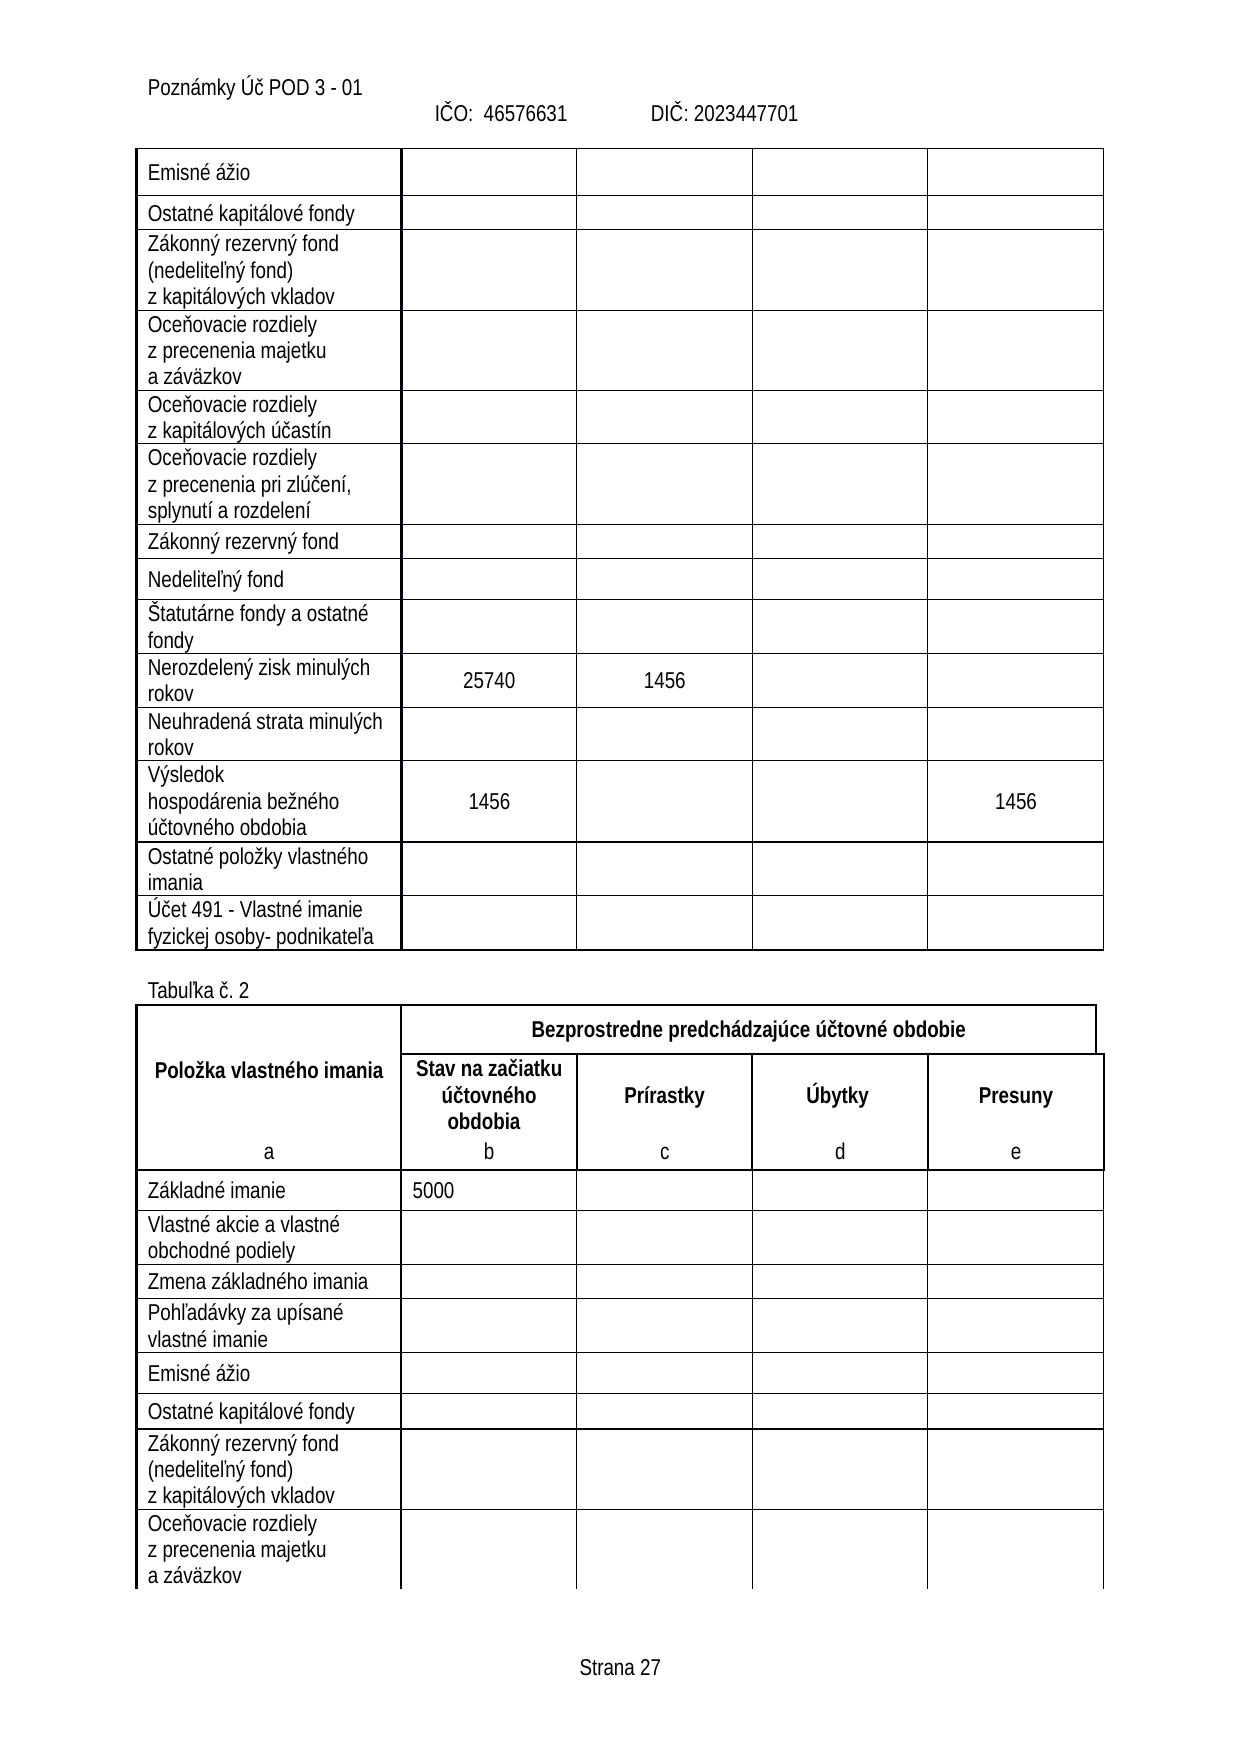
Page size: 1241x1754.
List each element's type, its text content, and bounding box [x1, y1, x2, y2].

table_cell [928, 391, 1103, 443]
table_cell [928, 559, 1103, 599]
table_cell [577, 1299, 752, 1352]
table_cell [928, 149, 1103, 195]
text Tabuľka č. 2 [148, 977, 1092, 1004]
table_cell [577, 391, 752, 443]
table_cell [753, 230, 927, 309]
table_cell [577, 1211, 752, 1264]
table_cell [753, 196, 927, 229]
table_cell [928, 896, 1103, 949]
table_cell [753, 654, 927, 707]
table_cell [928, 708, 1103, 760]
table_cell [577, 559, 752, 599]
table_cell [928, 600, 1103, 653]
table_cell Oceňovacie rozdiely z precenenia majetku a záväzkov [138, 311, 400, 389]
table_cell [577, 525, 752, 558]
table_cell Úbytky [753, 1055, 927, 1134]
table_cell [753, 311, 927, 389]
table_cell [928, 444, 1103, 523]
table_cell [402, 1265, 576, 1298]
table_cell Emisné ážio [138, 149, 400, 195]
table_cell Oceňovacie rozdiely z precenenia pri zlúčení, splynutí a rozdelení [138, 444, 400, 523]
table_cell [753, 843, 927, 895]
table_cell Oceňovacie rozdiely z precenenia majetku a záväzkov [138, 1510, 400, 1589]
table_cell e [929, 1134, 1103, 1169]
table_cell d [753, 1134, 927, 1169]
table_cell [403, 230, 576, 309]
table_cell [577, 230, 752, 309]
table_cell [753, 1394, 927, 1428]
table_cell [928, 1171, 1103, 1210]
table_cell [753, 1430, 927, 1509]
table_cell [753, 559, 927, 599]
table_cell [577, 843, 752, 895]
table_header Položka vlastného imania [138, 1006, 400, 1134]
table_cell [403, 708, 576, 760]
table_cell [577, 761, 752, 841]
table_cell Vlastné akcie a vlastné obchodné podiely [138, 1211, 400, 1264]
table_cell [577, 311, 752, 389]
table_cell Zákonný rezervný fond (nedeliteľný fond) z kapitálových vkladov [138, 1430, 400, 1509]
table_cell [928, 1265, 1103, 1298]
table_cell Účet 491 - Vlastné imanie fyzickej osoby- podnikateľa [138, 896, 400, 949]
table_cell [403, 525, 576, 558]
table_cell [753, 1265, 927, 1298]
table_cell Nerozdelený zisk minulých rokov [138, 654, 400, 707]
table_cell [403, 600, 576, 653]
table_cell [402, 1430, 576, 1509]
table_cell [928, 1394, 1103, 1428]
table_cell [753, 1510, 927, 1589]
table_cell [928, 654, 1103, 707]
table_cell [403, 896, 576, 949]
table_cell 5000 [402, 1171, 576, 1210]
table_cell [753, 444, 927, 523]
table_cell Výsledok hospodárenia bežného účtovného obdobia [138, 761, 400, 841]
table_cell [403, 559, 576, 599]
table_cell [577, 1353, 752, 1393]
table_cell 1456 [928, 761, 1103, 841]
table_cell Presuny [929, 1055, 1103, 1134]
table_cell [928, 230, 1103, 309]
table_cell [402, 1510, 576, 1589]
table_cell Prírastky [578, 1055, 751, 1134]
table_cell [753, 1353, 927, 1393]
table_cell [753, 896, 927, 949]
table_cell Zákonný rezervný fond [138, 525, 400, 558]
table_cell 1456 [403, 761, 576, 841]
table_cell Pohľadávky za upísané vlastné imanie [138, 1299, 400, 1352]
table_cell [928, 1353, 1103, 1393]
table_cell [753, 1211, 927, 1264]
table_cell 25740 [403, 654, 576, 707]
table_cell [402, 1299, 576, 1352]
table_cell [753, 708, 927, 760]
table_cell [577, 196, 752, 229]
table_cell [402, 1353, 576, 1393]
table_cell [402, 1211, 576, 1264]
table_cell [577, 1394, 752, 1428]
table_cell Ostatné kapitálové fondy [138, 1394, 400, 1428]
table_cell [928, 196, 1103, 229]
table_cell [403, 843, 576, 895]
table_cell Ostatné kapitálové fondy [138, 196, 400, 229]
table_cell [577, 1430, 752, 1509]
table_cell Zákonný rezervný fond (nedeliteľný fond) z kapitálových vkladov [138, 230, 400, 309]
table_cell [753, 1299, 927, 1352]
table_cell [753, 391, 927, 443]
table_cell Ostatné položky vlastného imania [138, 843, 400, 895]
table_cell [928, 1430, 1103, 1509]
table_cell [928, 1211, 1103, 1264]
table_cell [928, 525, 1103, 558]
table_cell Oceňovacie rozdiely z kapitálových účastín [138, 391, 400, 443]
table_cell [753, 1171, 927, 1210]
table_cell Nedeliteľný fond [138, 559, 400, 599]
table_cell [402, 1394, 576, 1428]
table_cell [403, 149, 576, 195]
table_cell [928, 1510, 1103, 1589]
table_cell [403, 391, 576, 443]
table_cell Základné imanie [138, 1171, 400, 1210]
table_cell Zmena základného imania [138, 1265, 400, 1298]
table_cell Štatutárne fondy a ostatné fondy [138, 600, 400, 653]
table_cell Neuhradená strata minulých rokov [138, 708, 400, 760]
table_cell [577, 1510, 752, 1589]
table_cell Stav na začiatku účtovného obdobia [402, 1055, 576, 1134]
table_cell b [402, 1134, 576, 1169]
table_cell a [138, 1134, 400, 1169]
table_cell [928, 311, 1103, 389]
table_cell [577, 1265, 752, 1298]
table_header Bezprostredne predchádzajúce účtovné obdobie [402, 1006, 1095, 1053]
table_cell [577, 708, 752, 760]
table_cell [753, 525, 927, 558]
table_cell [577, 444, 752, 523]
table_cell [577, 1171, 752, 1210]
table_cell [577, 149, 752, 195]
table_cell [928, 843, 1103, 895]
table_cell c [578, 1134, 751, 1169]
table_cell 1456 [577, 654, 752, 707]
table_cell [403, 311, 576, 389]
table_cell Emisné ážio [138, 1353, 400, 1393]
table_cell [403, 196, 576, 229]
table_cell [753, 149, 927, 195]
table_cell [753, 761, 927, 841]
table_header [1097, 1004, 1104, 1053]
table_cell [577, 896, 752, 949]
table_cell [753, 600, 927, 653]
table_cell [577, 600, 752, 653]
table_cell [403, 444, 576, 523]
table_cell [928, 1299, 1103, 1352]
